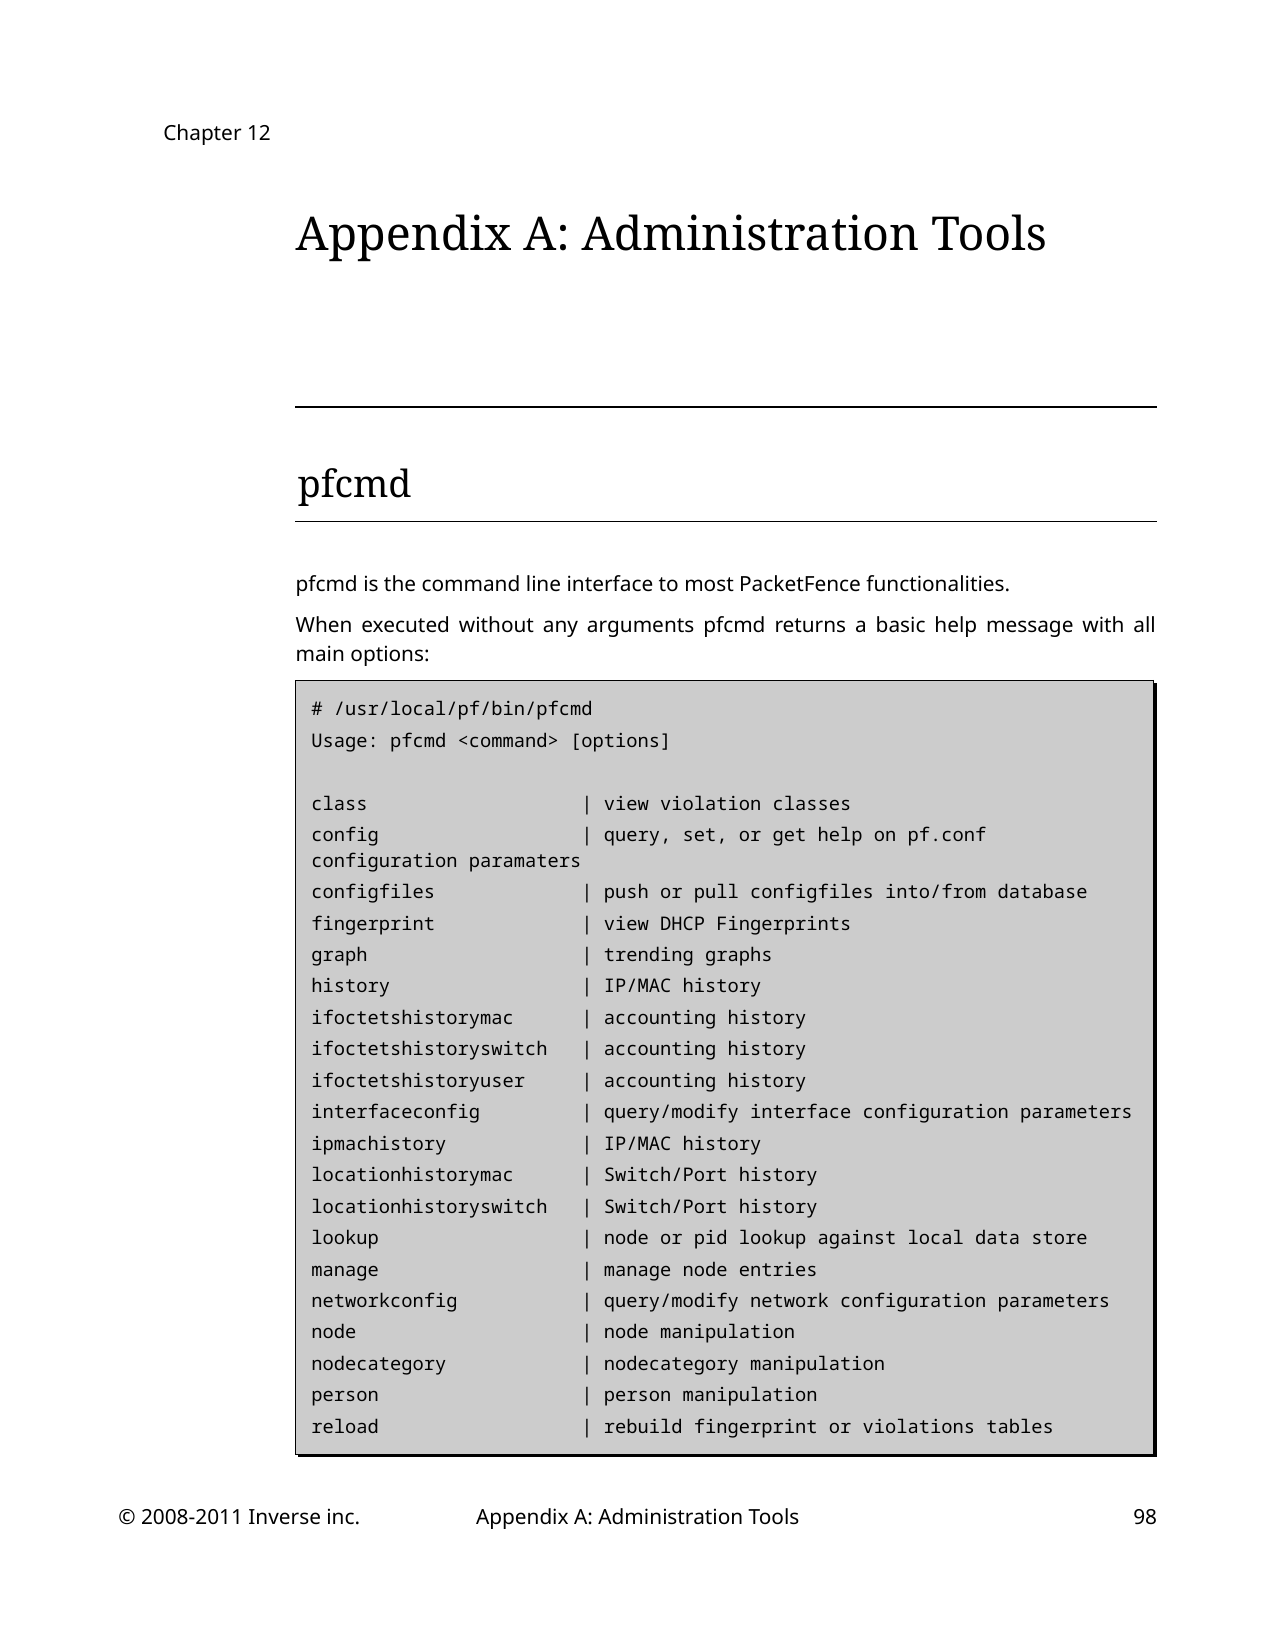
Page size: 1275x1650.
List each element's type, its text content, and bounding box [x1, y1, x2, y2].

text manage | manage node entries [296, 1240, 1153, 1272]
text # /usr/local/pf/bin/pfcmd [296, 681, 1153, 711]
text networkconfig | query/modify network configuration parameters [296, 1272, 1153, 1303]
text ipmachistory | IP/MAC history [296, 1114, 1153, 1146]
text lookup | node or pid lookup against local data store [296, 1209, 1153, 1240]
text class | view violation classes [296, 774, 1153, 806]
text fingerprint | view DHCP Fingerprints [296, 894, 1153, 926]
subtitle pfcmd [295, 458, 1157, 521]
text When executed without any arguments pfcmd returns a basic help message with all main options: [295, 610, 1157, 667]
text ifoctetshistoryswitch | accounting history [296, 1020, 1153, 1051]
text locationhistoryswitch | Switch/Port history [296, 1177, 1153, 1209]
subtitle Appendix A: Administration Tools [295, 201, 1157, 406]
text configfiles | push or pull configfiles into/from database [296, 863, 1153, 894]
text person | person manipulation [296, 1366, 1153, 1397]
text ifoctetshistorymac | accounting history [296, 988, 1153, 1020]
text ifoctetshistoryuser | accounting history [296, 1051, 1153, 1083]
text locationhistorymac | Switch/Port history [296, 1146, 1153, 1177]
text config | query, set, or get help on pf.conf configuration paramaters [296, 806, 1153, 863]
text Usage: pfcmd <command> [options] [296, 711, 1153, 743]
text graph | trending graphs [296, 926, 1153, 957]
text history | IP/MAC history [296, 957, 1153, 988]
text pfcmd is the command line interface to most PacketFence functionalities. [295, 569, 1157, 598]
text node | node manipulation [296, 1303, 1153, 1334]
text reload | rebuild fingerprint or violations tables [296, 1397, 1153, 1454]
text nodecategory | nodecategory manipulation [296, 1334, 1153, 1366]
text interfaceconfig | query/modify interface configuration parameters [296, 1083, 1153, 1114]
